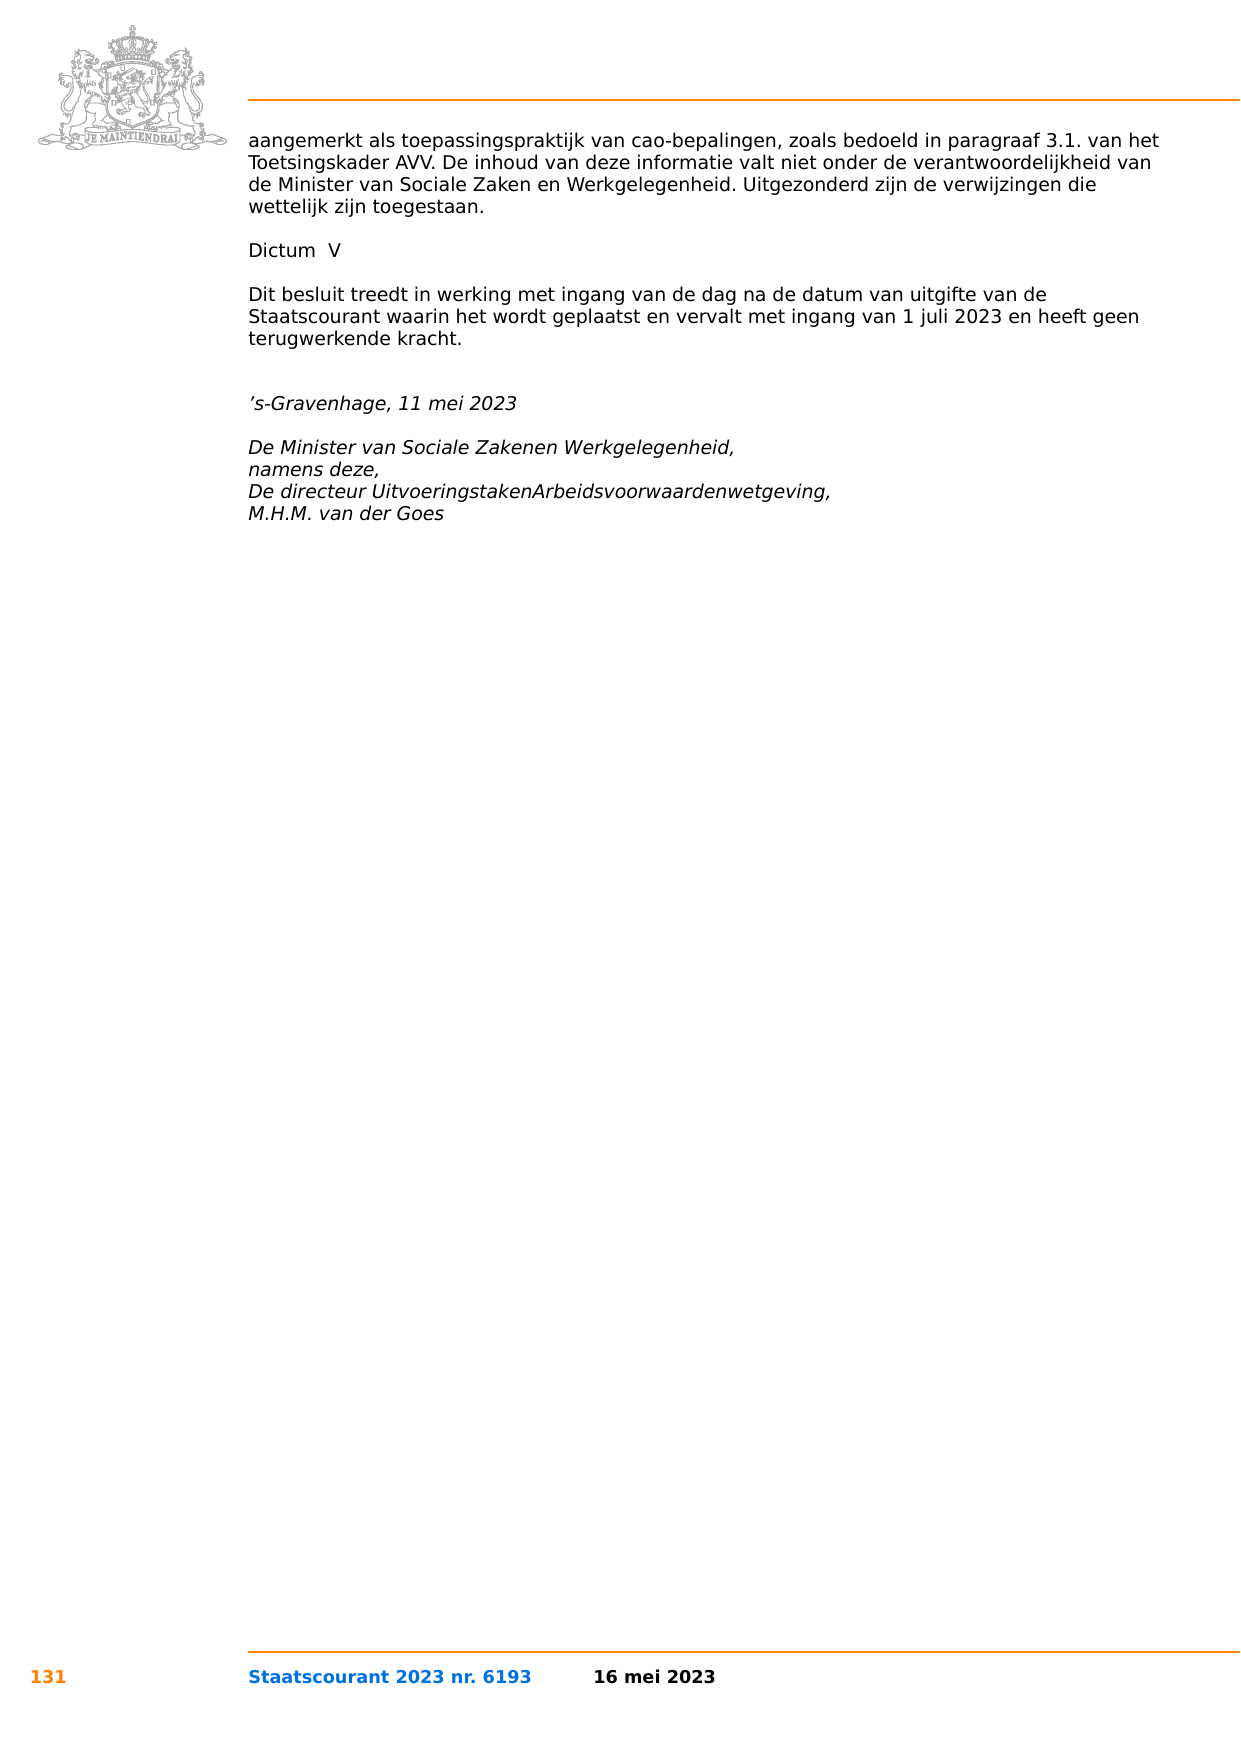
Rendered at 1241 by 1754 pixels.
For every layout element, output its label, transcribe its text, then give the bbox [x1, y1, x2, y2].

text aangemerkt als toepassingspraktijk van cao-bepalingen, zoals bedoeld in paragraaf 3.1. van het Toetsingskader AVV. De inhoud van deze informatie valt niet onder de verantwoordelijkheid van de Minister van Sociale Zaken en Werkgelegenheid. Uitgezonderd zijn de verwijzingen die wettelijk zijn toegestaan. [248, 130, 1163, 218]
text ’s-Gravenhage, 11 mei 2023 [248, 393, 1163, 415]
text De Minister van Sociale Zakenen Werkgelegenheid, namens deze, De directeur UitvoeringstakenArbeidsvoorwaardenwetgeving, M.H.M. van der Goes [248, 437, 1163, 525]
text Dit besluit treedt in werking met ingang van de dag na de datum van uitgifte van de Staatscourant waarin het wordt geplaatst en vervalt met ingang van 1 juli 2023 en heeft geen terugwerkende kracht. [248, 283, 1163, 349]
picture [38, 25, 227, 150]
text Dictum V [248, 240, 1163, 262]
